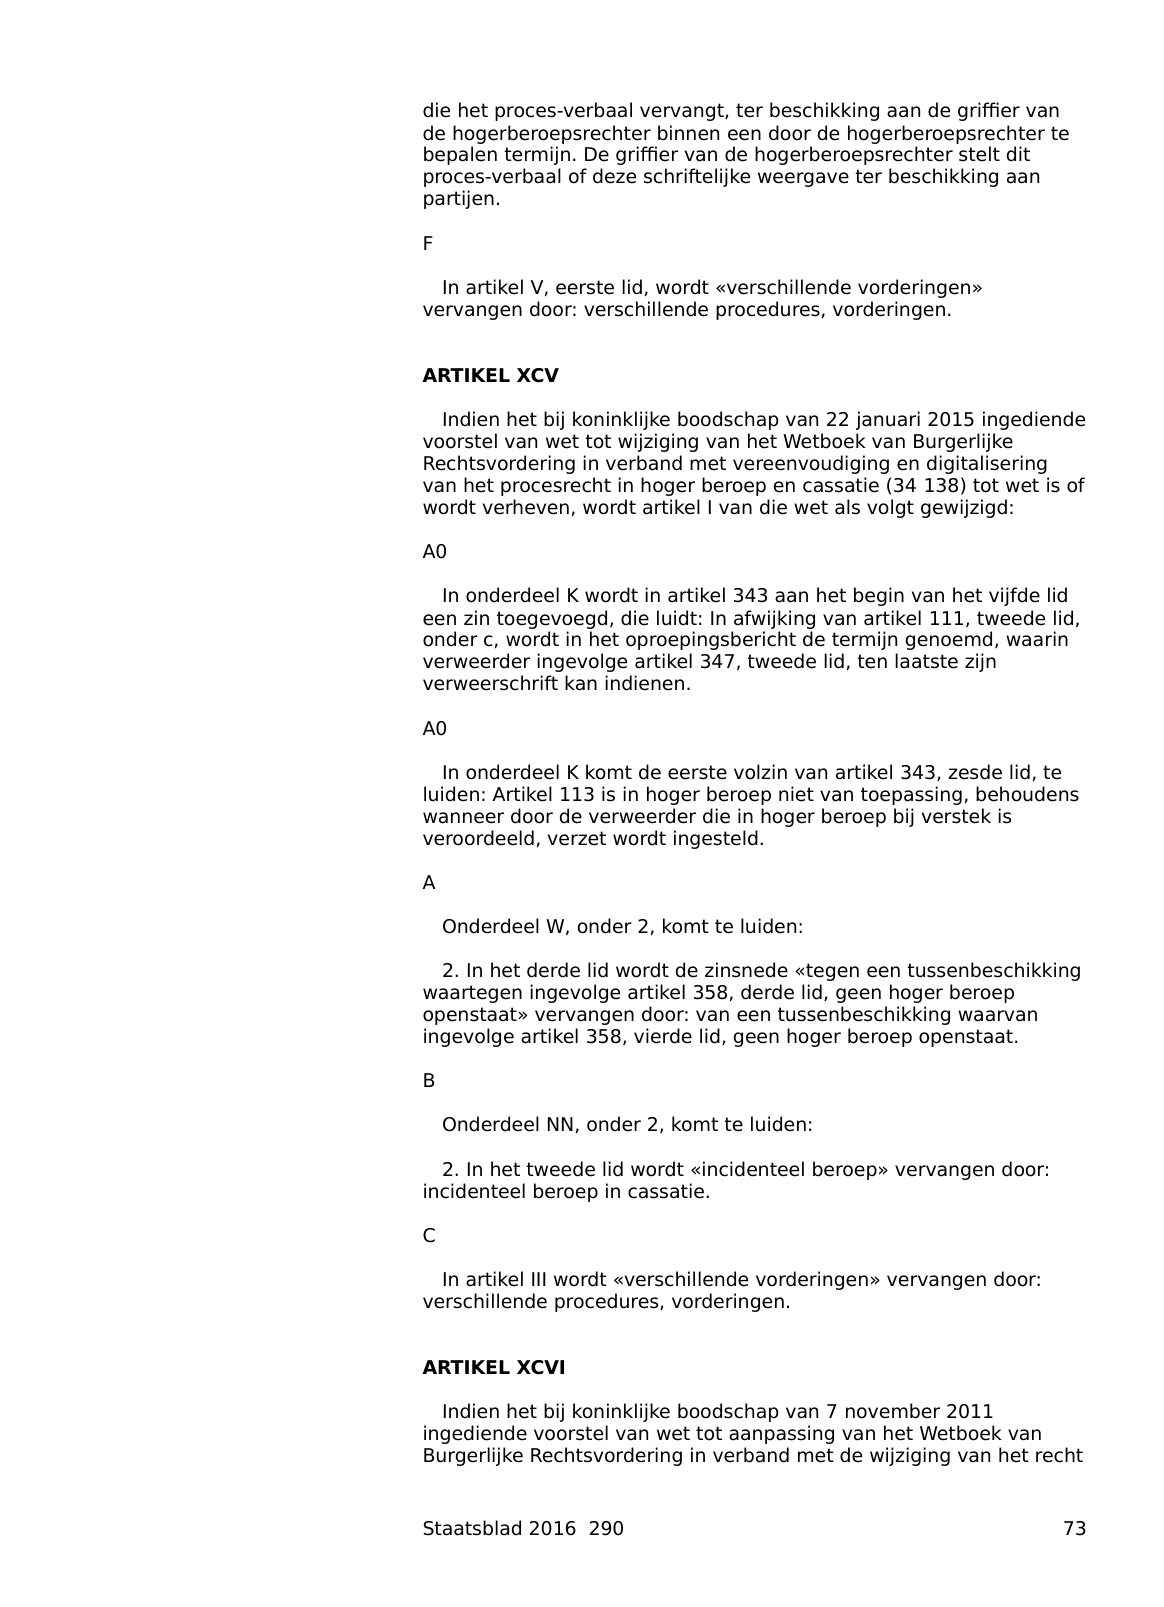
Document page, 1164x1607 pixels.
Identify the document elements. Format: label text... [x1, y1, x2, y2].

text Onderdeel NN, onder 2, komt te luiden: [422, 1114, 1087, 1136]
text A0 [422, 541, 1087, 563]
text Onderdeel W, onder 2, komt te luiden: [422, 916, 1087, 938]
text A0 [422, 717, 1087, 739]
subtitle ARTIKEL XCV [422, 365, 1087, 387]
text 2. In het derde lid wordt de zinsnede «tegen een tussenbeschikking waartegen ingevolge artikel 358, derde lid, geen hoger beroep openstaat» vervangen door: van een tussenbeschikking waarvan ingevolge artikel 358, vierde lid, geen hoger beroep openstaat. [422, 960, 1087, 1048]
text F [422, 232, 1087, 254]
text In onderdeel K wordt in artikel 343 aan het begin van het vijfde lid een zin toegevoegd, die luidt: In afwijking van artikel 111, tweede lid, onder c, wordt in het oproepingsbericht de termijn genoemd, waarin verweerder ingevolge artikel 347, tweede lid, ten laatste zijn verweerschrift kan indienen. [422, 585, 1087, 695]
text die het proces-verbaal vervangt, ter beschikking aan de griffier van de hogerberoepsrechter binnen een door de hogerberoepsrechter te bepalen termijn. De griffier van de hogerberoepsrechter stelt dit proces-verbaal of deze schriftelijke weergave ter beschikking aan partijen. [422, 100, 1087, 210]
text Indien het bij koninklijke boodschap van 7 november 2011 ingediende voorstel van wet tot aanpassing van het Wetboek van Burgerlijke Rechtsvordering in verband met de wijziging van het recht [422, 1401, 1087, 1467]
subtitle ARTIKEL XCVI [422, 1357, 1087, 1379]
text Indien het bij koninklijke boodschap van 22 januari 2015 ingediende voorstel van wet tot wijziging van het Wetboek van Burgerlijke Rechtsvordering in verband met vereenvoudiging en digitalisering van het procesrecht in hoger beroep en cassatie (34 138) tot wet is of wordt verheven, wordt artikel I van die wet als volgt gewijzigd: [422, 409, 1087, 519]
text In onderdeel K komt de eerste volzin van artikel 343, zesde lid, te luiden: Artikel 113 is in hoger beroep niet van toepassing, behoudens wanneer door de verweerder die in hoger beroep bij verstek is veroordeeld, verzet wordt ingesteld. [422, 762, 1087, 849]
text In artikel III wordt «verschillende vorderingen» vervangen door: verschillende procedures, vorderingen. [422, 1269, 1087, 1313]
text C [422, 1225, 1087, 1247]
text 2. In het tweede lid wordt «incidenteel beroep» vervangen door: incidenteel beroep in cassatie. [422, 1158, 1087, 1202]
text A [422, 872, 1087, 894]
text B [422, 1070, 1087, 1092]
text In artikel V, eerste lid, wordt «verschillende vorderingen» vervangen door: verschillende procedures, vorderingen. [422, 277, 1087, 321]
